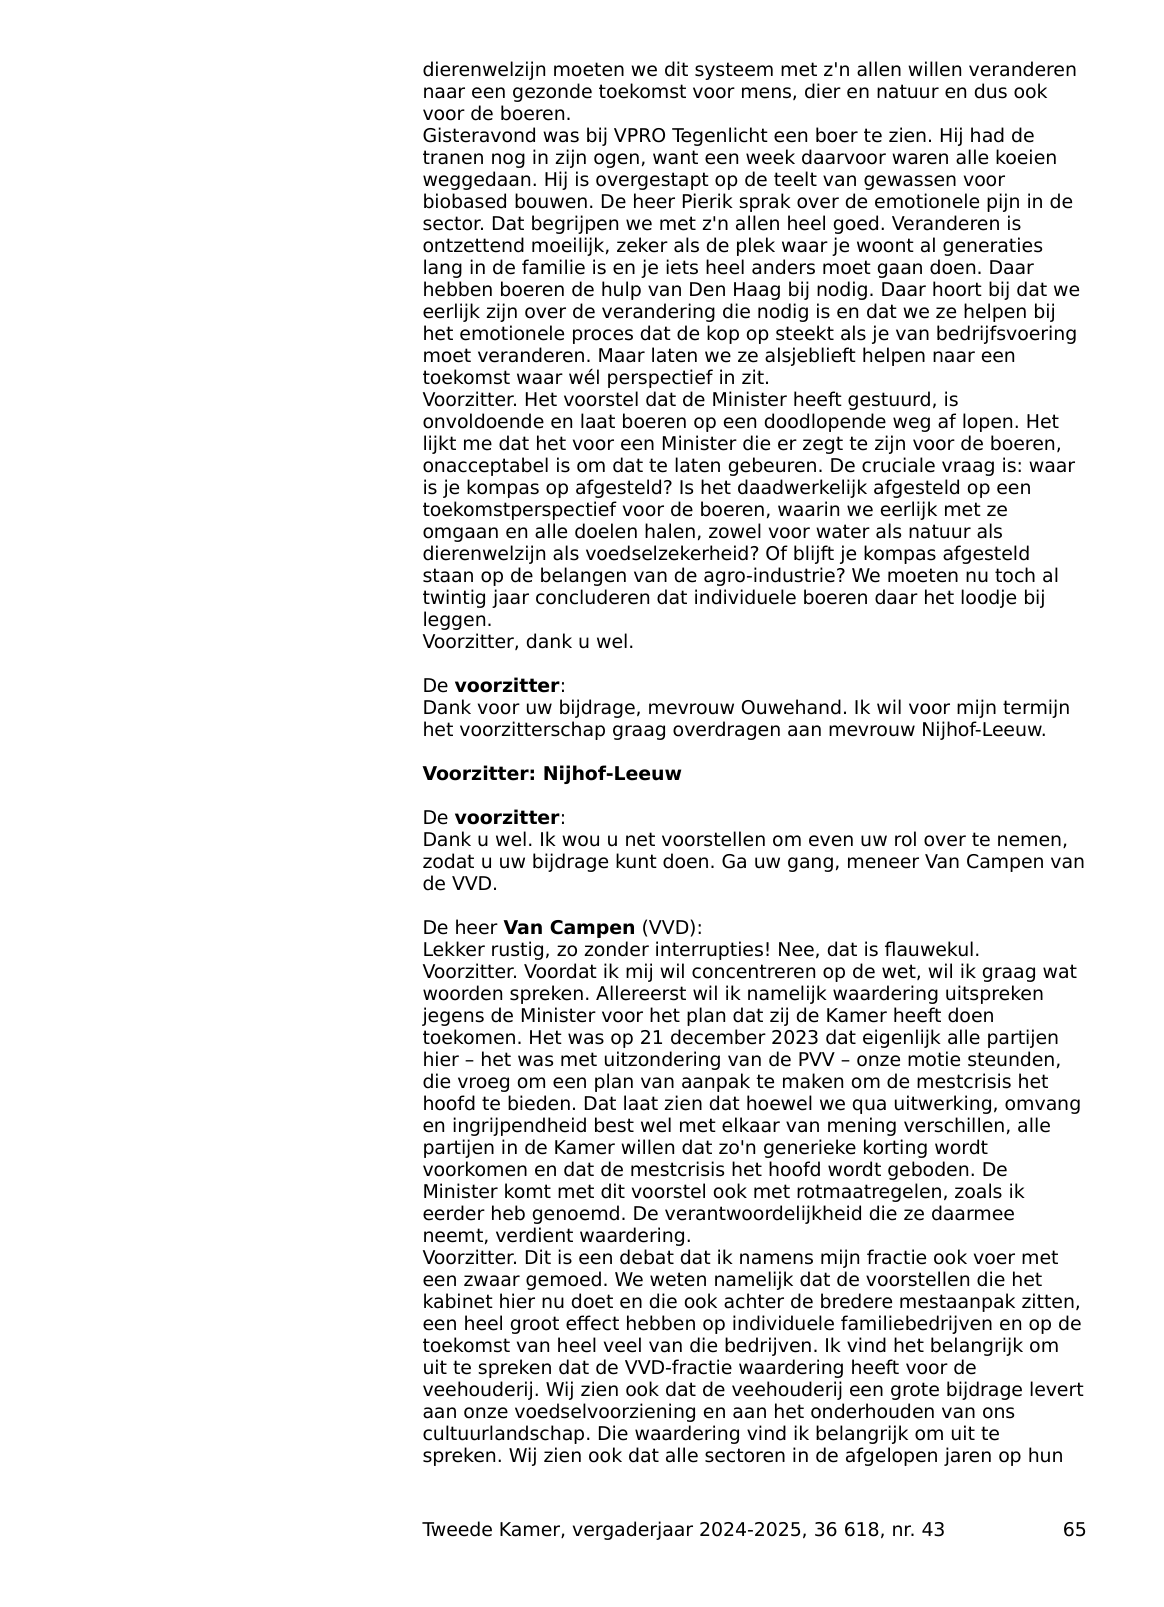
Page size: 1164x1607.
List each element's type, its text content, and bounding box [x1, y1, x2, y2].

text Voorzitter, dank u wel. [422, 631, 1087, 652]
text Lekker rustig, zo zonder interrupties! Nee, dat is flauwekul. [422, 939, 1087, 961]
text Voorzitter. Voordat ik mij wil concentreren op de wet, wil ik graag wat woorden spreken. Allereerst wil ik namelijk waardering uitspreken jegens de Minister voor het plan dat zij de Kamer heeft doen toekomen. Het was op 21 december 2023 dat eigenlijk alle partijen hier – het was met uitzondering van de PVV – onze motie steunden, die vroeg om een plan van aanpak te maken om de mestcrisis het hoofd te bieden. Dat laat zien dat hoewel we qua uitwerking, omvang en ingrijpendheid best wel met elkaar van mening verschillen, alle partijen in de Kamer willen dat zo'n generieke korting wordt voorkomen en dat de mestcrisis het hoofd wordt geboden. De Minister komt met dit voorstel ook met rotmaatregelen, zoals ik eerder heb genoemd. De verantwoordelijkheid die ze daarmee neemt, verdient waardering. [422, 961, 1087, 1247]
text De voorzitter: [422, 675, 1087, 697]
subtitle Voorzitter: Nijhof-Leeuw [422, 763, 1087, 785]
text Voorzitter. Dit is een debat dat ik namens mijn fractie ook voer met een zwaar gemoed. We weten namelijk dat de voorstellen die het kabinet hier nu doet en die ook achter de bredere mestaanpak zitten, een heel groot effect hebben op individuele familiebedrijven en op de toekomst van heel veel van die bedrijven. Ik vind het belangrijk om uit te spreken dat de VVD-fractie waardering heeft voor de veehouderij. Wij zien ook dat de veehouderij een grote bijdrage levert aan onze voedselvoorziening en aan het onderhouden van ons cultuurlandschap. Die waardering vind ik belangrijk om uit te spreken. Wij zien ook dat alle sectoren in de afgelopen jaren op hun [422, 1247, 1087, 1467]
text Voorzitter. Het voorstel dat de Minister heeft gestuurd, is onvoldoende en laat boeren op een doodlopende weg af lopen. Het lijkt me dat het voor een Minister die er zegt te zijn voor de boeren, onacceptabel is om dat te laten gebeuren. De cruciale vraag is: waar is je kompas op afgesteld? Is het daadwerkelijk afgesteld op een toekomstperspectief voor de boeren, waarin we eerlijk met ze omgaan en alle doelen halen, zowel voor water als natuur als dierenwelzijn als voedselzekerheid? Of blijft je kompas afgesteld staan op de belangen van de agro-industrie? We moeten nu toch al twintig jaar concluderen dat individuele boeren daar het loodje bij leggen. [422, 389, 1087, 631]
text De heer Van Campen (VVD): [422, 917, 1087, 939]
text De voorzitter: [422, 807, 1087, 829]
text Dank u wel. Ik wou u net voorstellen om even uw rol over te nemen, zodat u uw bijdrage kunt doen. Ga uw gang, meneer Van Campen van de VVD. [422, 829, 1087, 895]
text Dank voor uw bijdrage, mevrouw Ouwehand. Ik wil voor mijn termijn het voorzitterschap graag overdragen aan mevrouw Nijhof-Leeuw. [422, 697, 1087, 741]
text dierenwelzijn moeten we dit systeem met z'n allen willen veranderen naar een gezonde toekomst voor mens, dier en natuur en dus ook voor de boeren. [422, 59, 1087, 125]
text Gisteravond was bij VPRO Tegenlicht een boer te zien. Hij had de tranen nog in zijn ogen, want een week daarvoor waren alle koeien weggedaan. Hij is overgestapt op de teelt van gewassen voor biobased bouwen. De heer Pierik sprak over de emotionele pijn in de sector. Dat begrijpen we met z'n allen heel goed. Veranderen is ontzettend moeilijk, zeker als de plek waar je woont al generaties lang in de familie is en je iets heel anders moet gaan doen. Daar hebben boeren de hulp van Den Haag bij nodig. Daar hoort bij dat we eerlijk zijn over de verandering die nodig is en dat we ze helpen bij het emotionele proces dat de kop op steekt als je van bedrijfsvoering moet veranderen. Maar laten we ze alsjeblieft helpen naar een toekomst waar wél perspectief in zit. [422, 125, 1087, 389]
